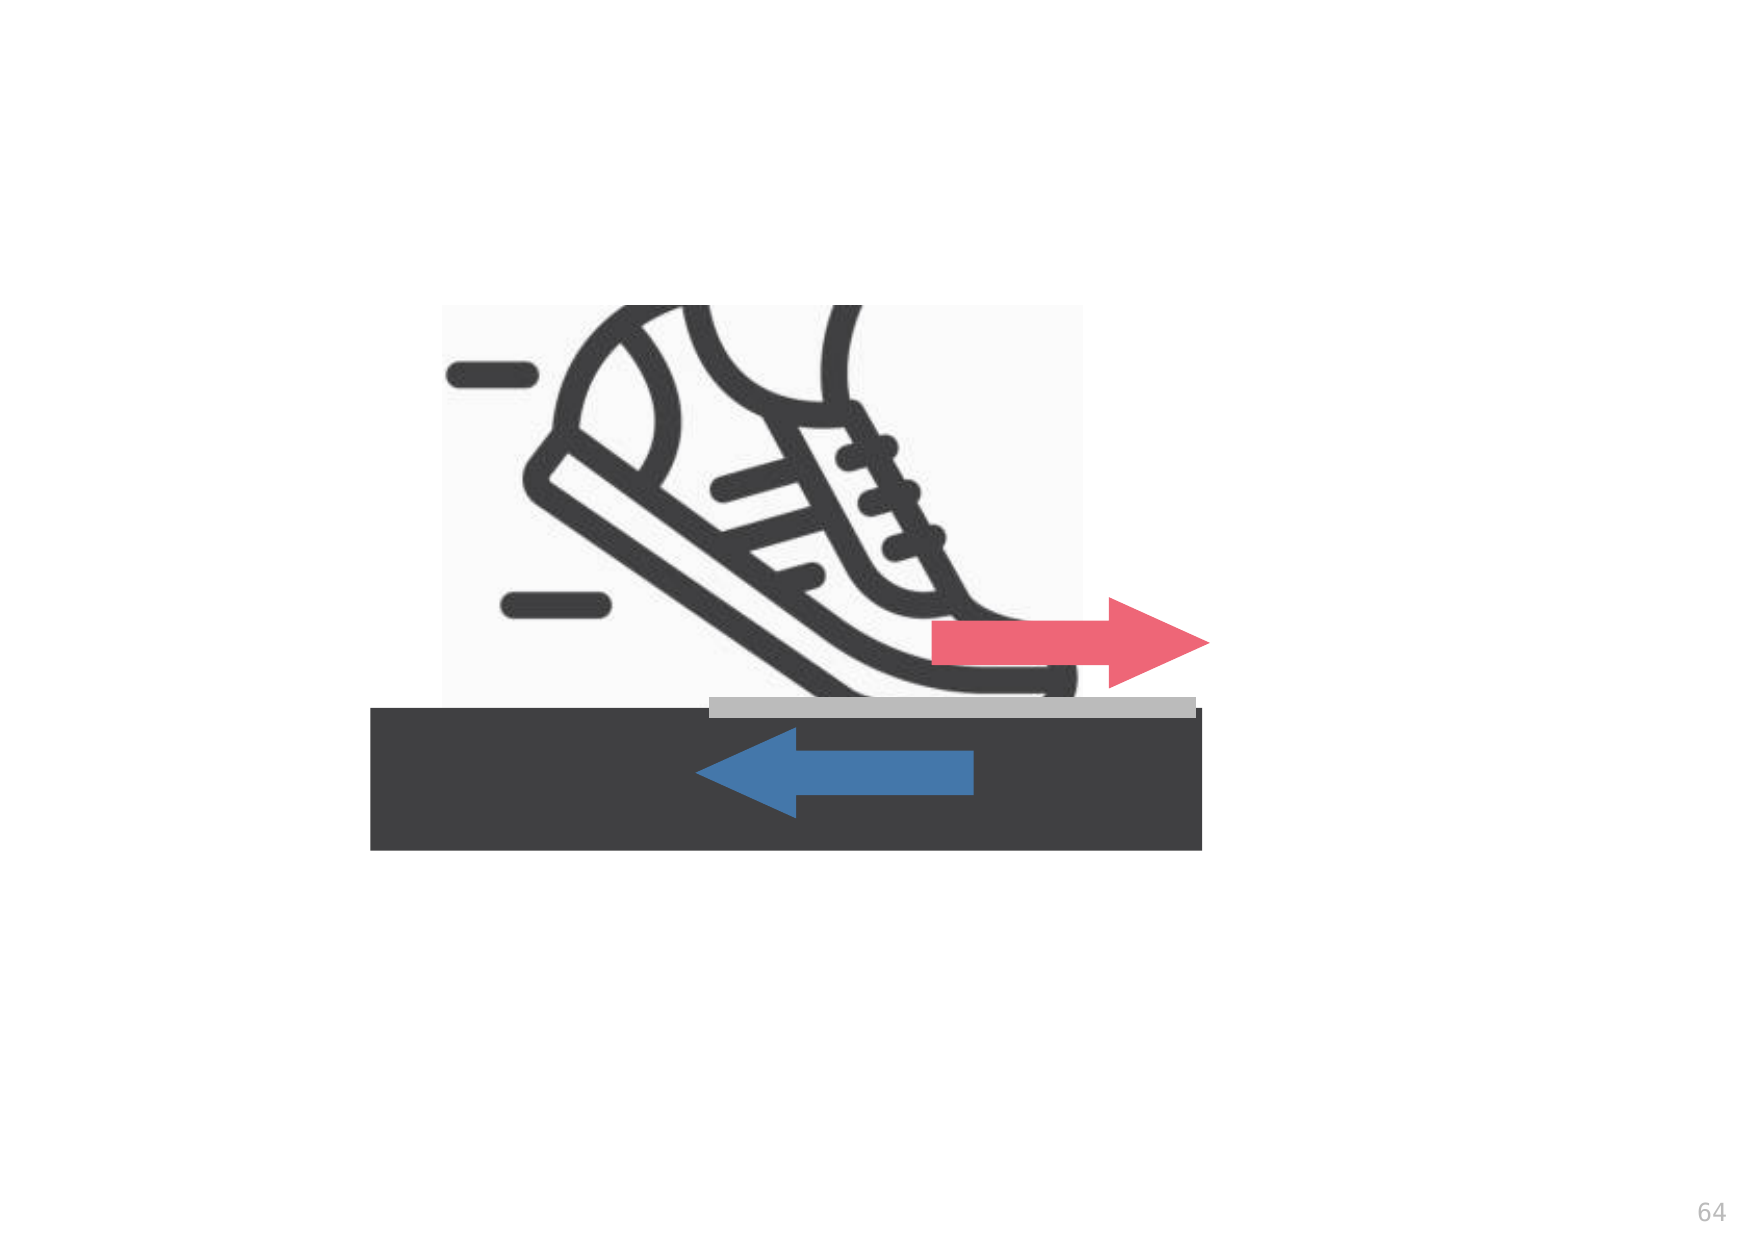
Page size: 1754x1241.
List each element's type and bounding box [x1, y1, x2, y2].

picture [442, 305, 1083, 707]
text_box [370, 707, 1203, 851]
text_box [931, 597, 1210, 689]
